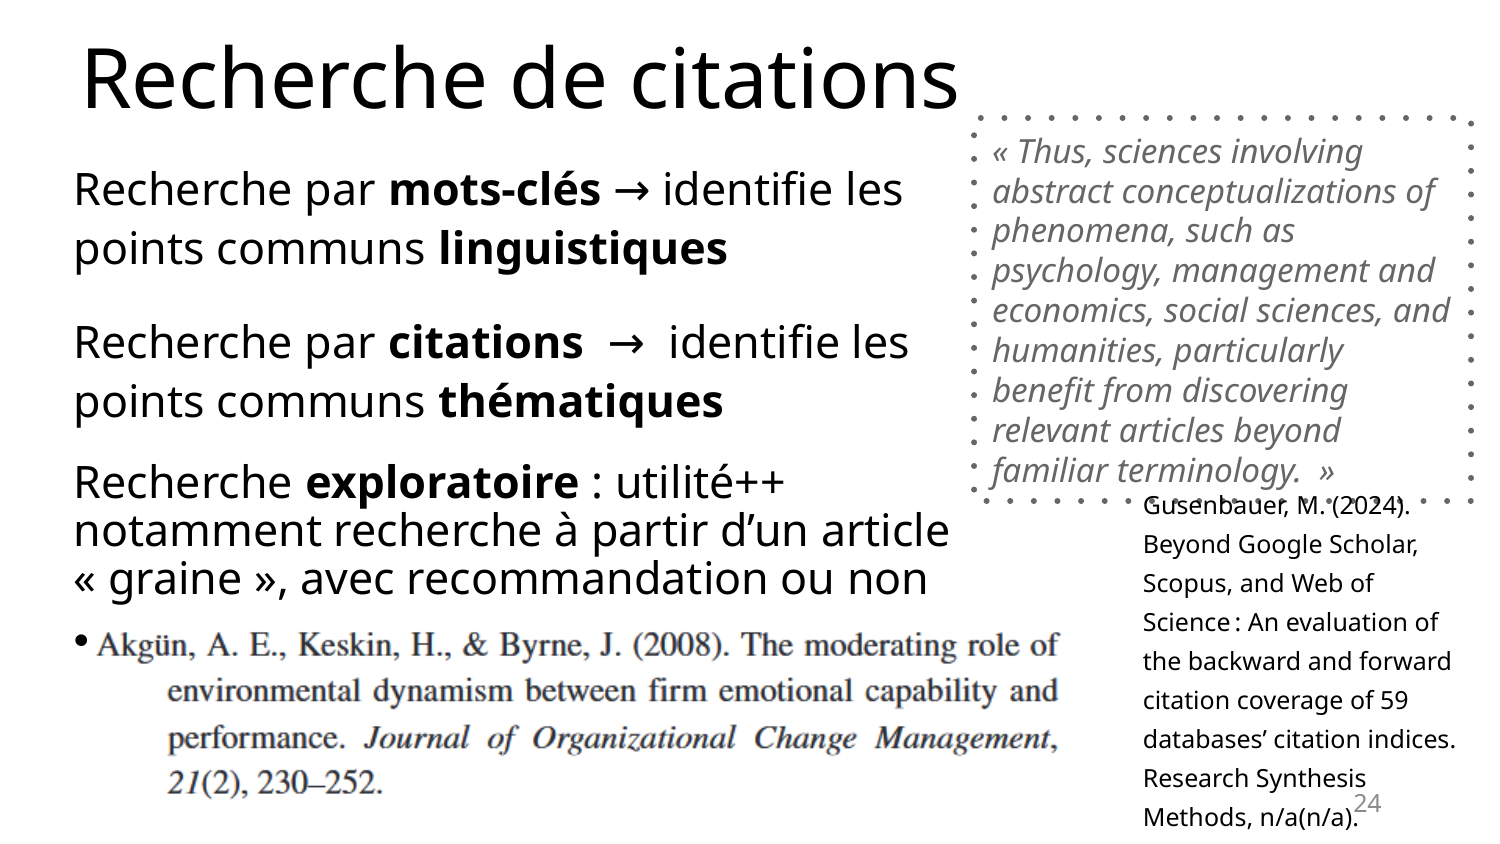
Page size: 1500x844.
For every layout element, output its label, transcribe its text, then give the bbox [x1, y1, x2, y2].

picture [91, 620, 1081, 808]
text_box « Thus, sciences involving abstract conceptualizations of phenomena, such as psychology, management and economics, social sciences, and humanities, particularly benefit from discovering relevant articles beyond familiar terminology. » [974, 118, 1472, 502]
list Recherche par mots-clés → identifie les points communs linguistiques Recherche par citations → identifie les points communs thématiques Recherche exploratoire : utilité++ notamment recherche à partir d’un article « graine », avec recommandation ou non Test de Citation Chaser : réf article ci-dessous [59, 147, 975, 767]
title Recherche de citations [64, 0, 1359, 147]
text_box Gusenbauer, M. (2024). Beyond Google Scholar, Scopus, and Web of Science : An evaluation of the backward and forward citation coverage of 59 databases’ citation indices. Research Synthesis Methods, n/a(n/a). https://doi.org/10.1002/jrsm.1729 [1128, 474, 1477, 749]
